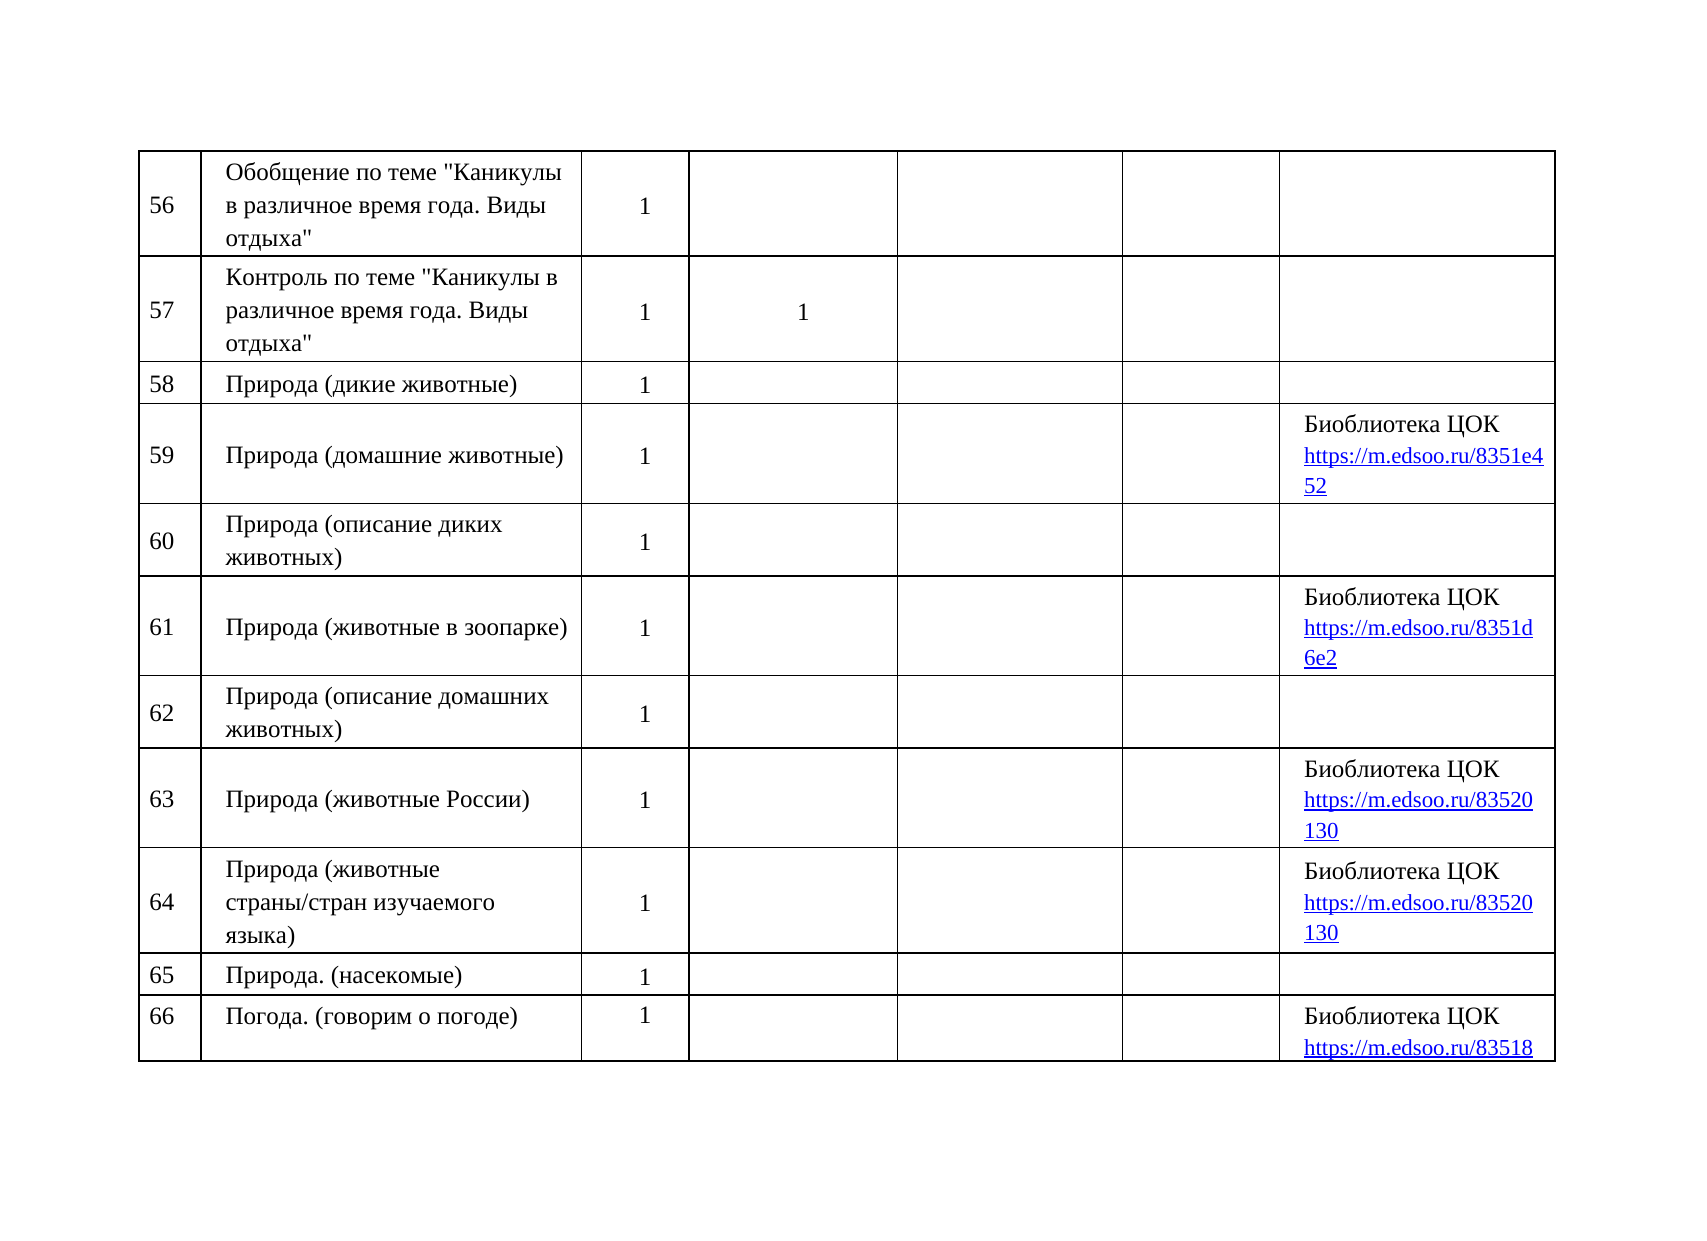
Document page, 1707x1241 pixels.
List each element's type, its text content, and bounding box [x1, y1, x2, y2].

table_cell 1 [582, 848, 688, 952]
table_cell 59 [140, 404, 200, 502]
table_cell Природа (животные в зоопарке) [202, 577, 581, 675]
table_cell [1123, 404, 1279, 502]
table_cell Природа (домашние животные) [202, 404, 581, 502]
table_cell [898, 848, 1122, 952]
table_cell 1 [582, 362, 688, 403]
table_cell [1280, 504, 1554, 575]
table_cell Природа. (насекомые) [202, 954, 581, 994]
table_cell 63 [140, 749, 200, 847]
table_cell 1 [690, 257, 897, 361]
table_cell 1 [582, 504, 688, 575]
table_cell 1 [582, 954, 688, 994]
table_cell [898, 152, 1122, 255]
table_cell 1 [582, 749, 688, 847]
table_cell Биоблиотека ЦОК https://m.edsoo.ru/8351e452 [1280, 404, 1554, 502]
table_cell [690, 362, 897, 403]
table_cell 60 [140, 504, 200, 575]
table_cell [690, 152, 897, 255]
table_cell [898, 954, 1122, 994]
table_cell [1280, 362, 1554, 403]
table_cell Природа (описание диких животных) [202, 504, 581, 575]
table_cell 62 [140, 676, 200, 747]
table_cell [1123, 362, 1279, 403]
table_cell 1 [582, 404, 688, 502]
table_cell Биоблиотека ЦОК https://m.edsoo.ru/83520130 [1280, 749, 1554, 847]
table_cell [1123, 848, 1279, 952]
table_cell [1123, 152, 1279, 255]
table_cell [1280, 257, 1554, 361]
table_cell [690, 504, 897, 575]
table_cell [898, 577, 1122, 675]
table_cell [1123, 954, 1279, 994]
table_cell [1123, 577, 1279, 675]
table_cell Природа (животные России) [202, 749, 581, 847]
table_cell [1123, 676, 1279, 747]
table_cell [898, 504, 1122, 575]
table_cell 65 [140, 954, 200, 994]
table_cell [1123, 504, 1279, 575]
table_cell [898, 404, 1122, 502]
table_cell Биоблиотека ЦОК https://m.edsoo.ru/83518 [1280, 996, 1554, 1060]
table_cell [1123, 996, 1279, 1060]
table_cell 61 [140, 577, 200, 675]
table_cell Природа (дикие животные) [202, 362, 581, 403]
table_cell [1280, 152, 1554, 255]
table_cell 66 [140, 996, 200, 1060]
table_cell 58 [140, 362, 200, 403]
table_cell [1123, 749, 1279, 847]
table_cell [690, 676, 897, 747]
table_cell 56 [140, 152, 200, 255]
table_cell 64 [140, 848, 200, 952]
table_cell 1 [582, 152, 688, 255]
table_cell [898, 257, 1122, 361]
table_cell [1280, 676, 1554, 747]
table_cell [1280, 954, 1554, 994]
table_cell [690, 954, 897, 994]
table_cell [1123, 257, 1279, 361]
table_cell [690, 848, 897, 952]
table_cell 1 [582, 257, 688, 361]
table_cell [690, 749, 897, 847]
table_cell 1 [582, 676, 688, 747]
table_cell [898, 676, 1122, 747]
table_cell Биоблиотека ЦОК https://m.edsoo.ru/8351d6e2 [1280, 577, 1554, 675]
table_cell [898, 996, 1122, 1060]
table_cell [690, 996, 897, 1060]
table_cell Погода. (говорим о погоде) [202, 996, 581, 1060]
table_cell [690, 404, 897, 502]
table_cell 57 [140, 257, 200, 361]
table_cell [898, 362, 1122, 403]
table_cell Обобщение по теме "Каникулы в различное время года. Виды отдыха" [202, 152, 581, 255]
table_cell [898, 749, 1122, 847]
table_cell Биоблиотека ЦОК https://m.edsoo.ru/83520130 [1280, 848, 1554, 952]
table_cell Природа (описание домашних животных) [202, 676, 581, 747]
table_cell Природа (животные страны/стран изучаемого языка) [202, 848, 581, 952]
table_cell [690, 577, 897, 675]
table_cell 1 [582, 996, 688, 1060]
table_cell Контроль по теме "Каникулы в различное время года. Виды отдыха" [202, 257, 581, 361]
table_cell 1 [582, 577, 688, 675]
